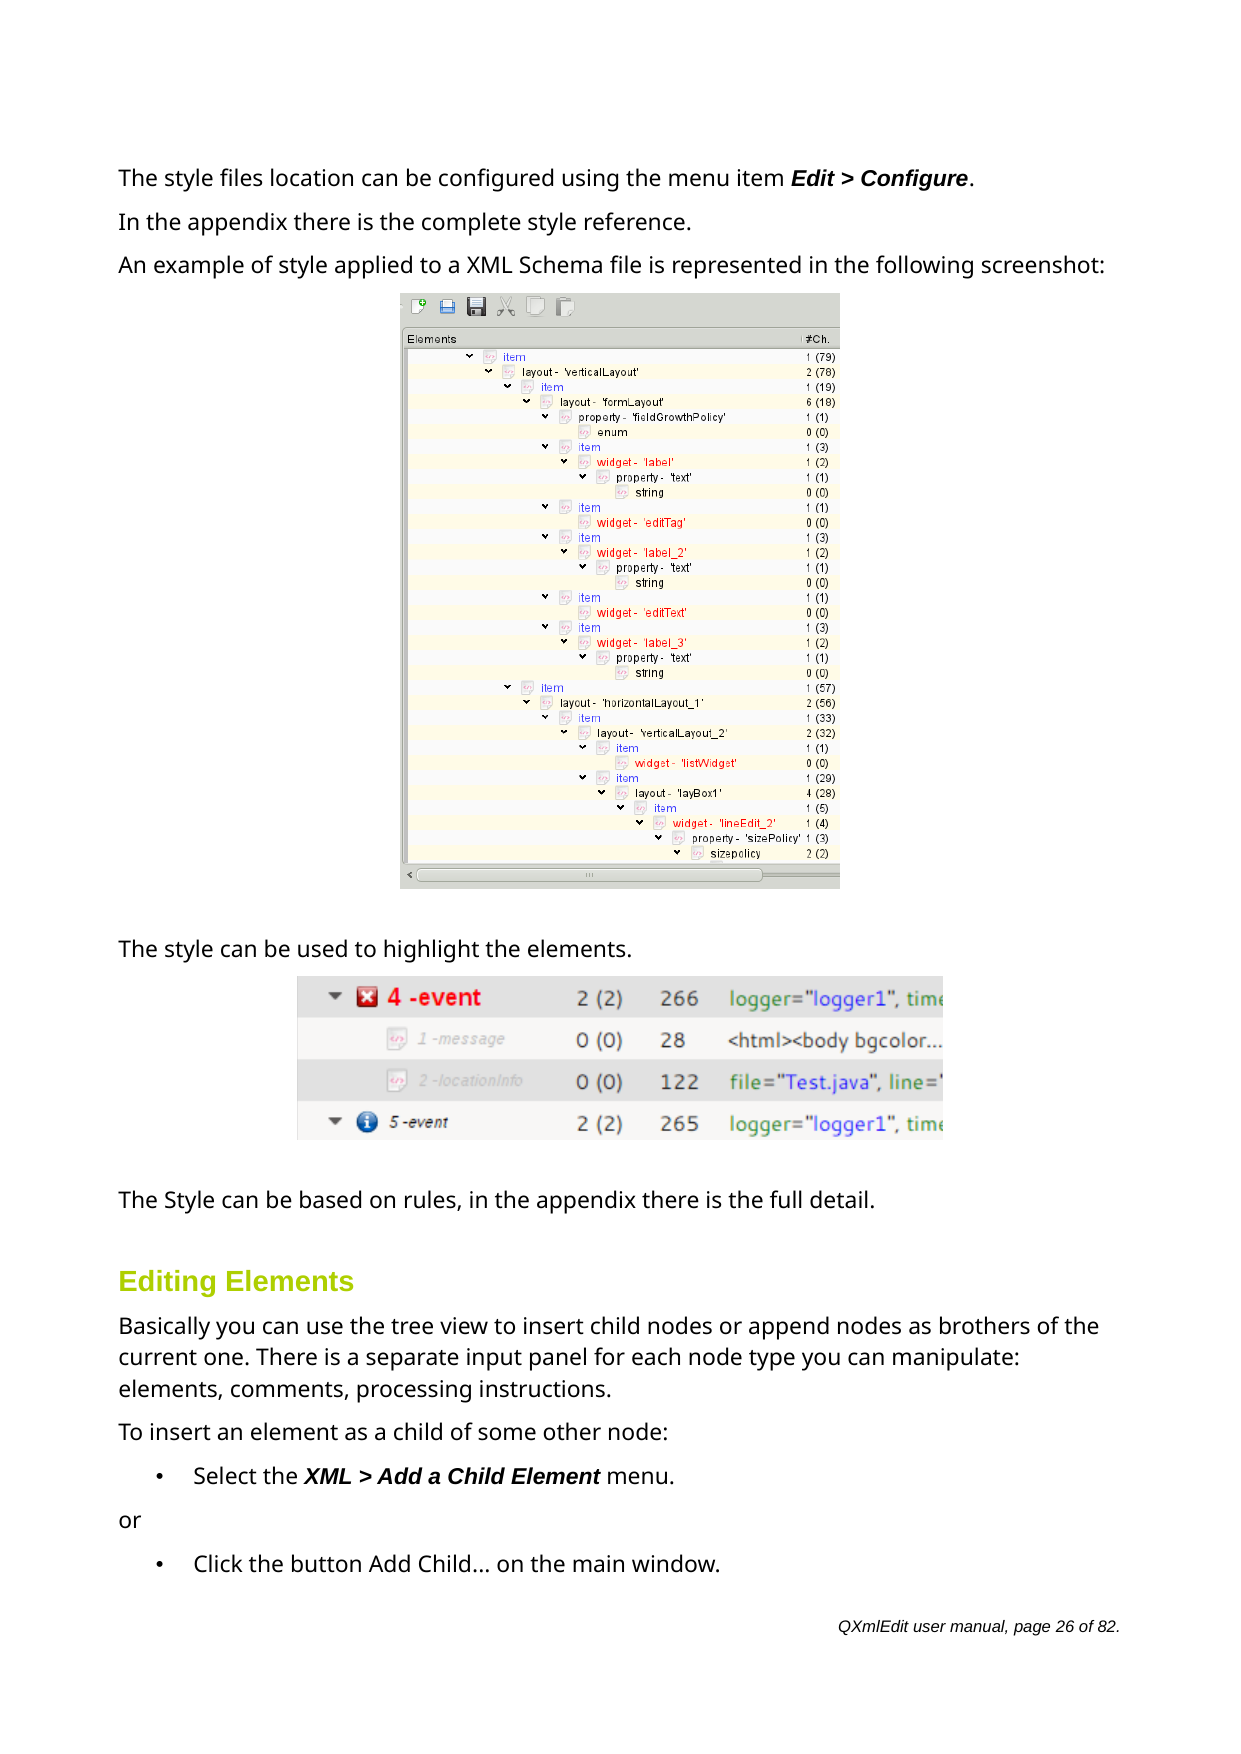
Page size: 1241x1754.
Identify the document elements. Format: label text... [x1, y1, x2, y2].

text The Style can be based on rules, in the appendix there is the full detail. [118, 1184, 1122, 1215]
picture [297, 976, 943, 1140]
text To insert an element as a child of some other node: [118, 1416, 1122, 1447]
text An example of style applied to a XML Schema file is represented in the following screenshot: [118, 249, 1122, 281]
text The style files location can be configured using the menu item Edit > Configure. [118, 162, 1122, 193]
text The style can be used to highlight the elements. [118, 933, 1122, 964]
list Select the XML > Add a Child Element menu. [156, 1460, 1122, 1491]
subtitle Editing Elements [118, 1264, 1122, 1298]
list Click the button Add Child... on the main window. [156, 1547, 1122, 1579]
text or [118, 1504, 1122, 1535]
text Basically you can use the tree view to insert child nodes or append nodes as brothers of the current one. There is a separate input panel for each node type you can manipulate: elements, comments, processing instructions. [118, 1310, 1122, 1404]
picture [400, 293, 840, 889]
text In the appendix there is the complete style reference. [118, 206, 1122, 237]
